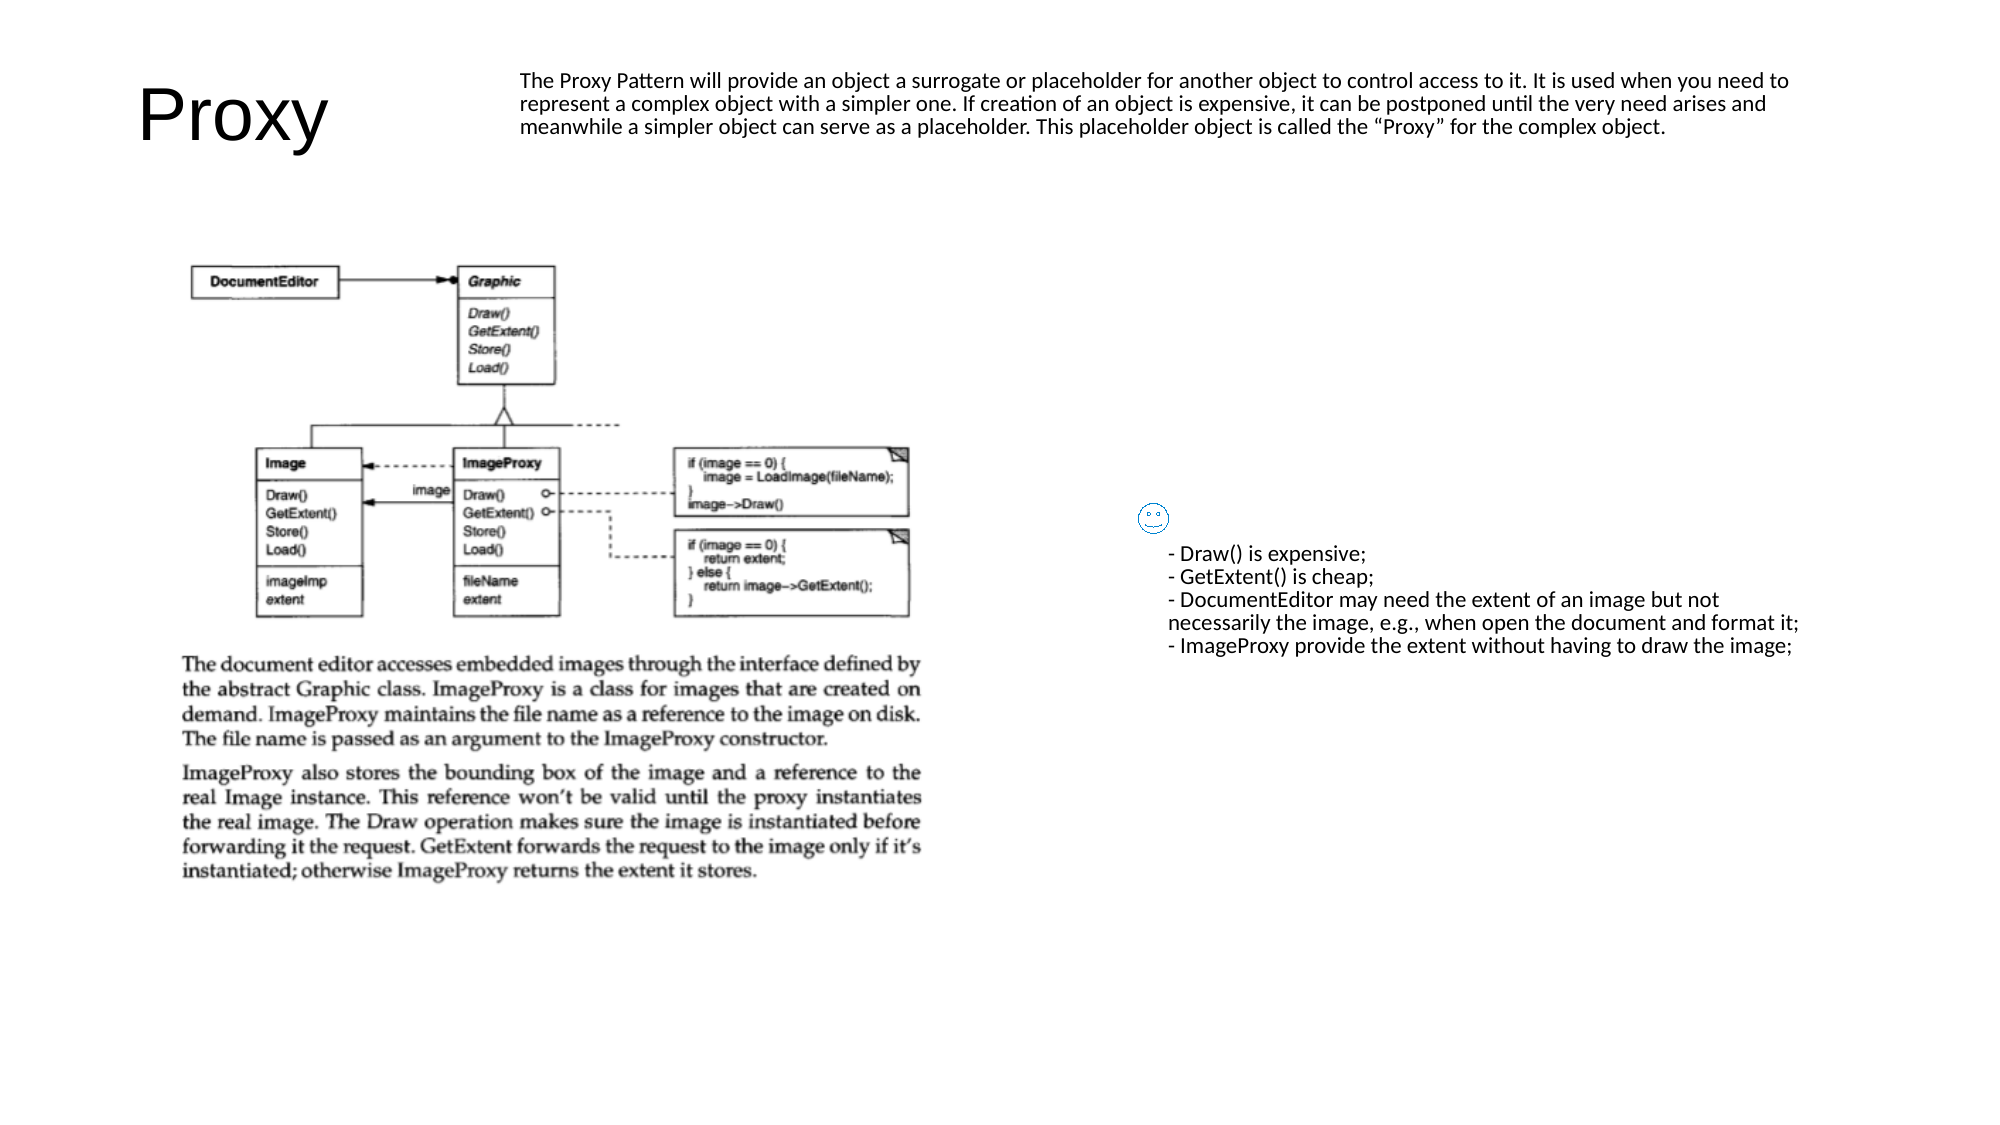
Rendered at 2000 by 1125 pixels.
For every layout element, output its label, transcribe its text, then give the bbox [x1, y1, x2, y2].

picture [150, 239, 961, 893]
text_box - Draw() is expensive; - GetExtent() is cheap; - DocumentEditor may need the extent of an image but not necessarily the image, e.g., when open the document and format it; - ImageProxy provide the extent without having to draw the image; [1153, 536, 1829, 722]
title Proxy [137, 60, 376, 166]
text_box The Proxy Pattern will provide an object a surrogate or placeholder for another object to control access to it. It is used when you need to represent a complex object with a simpler one. If creation of an object is expensive, it can be postponed until the very need arises and meanwhile a simpler object can serve as a placeholder. This placeholder object is called the “Proxy” for the complex object. [505, 63, 1816, 136]
